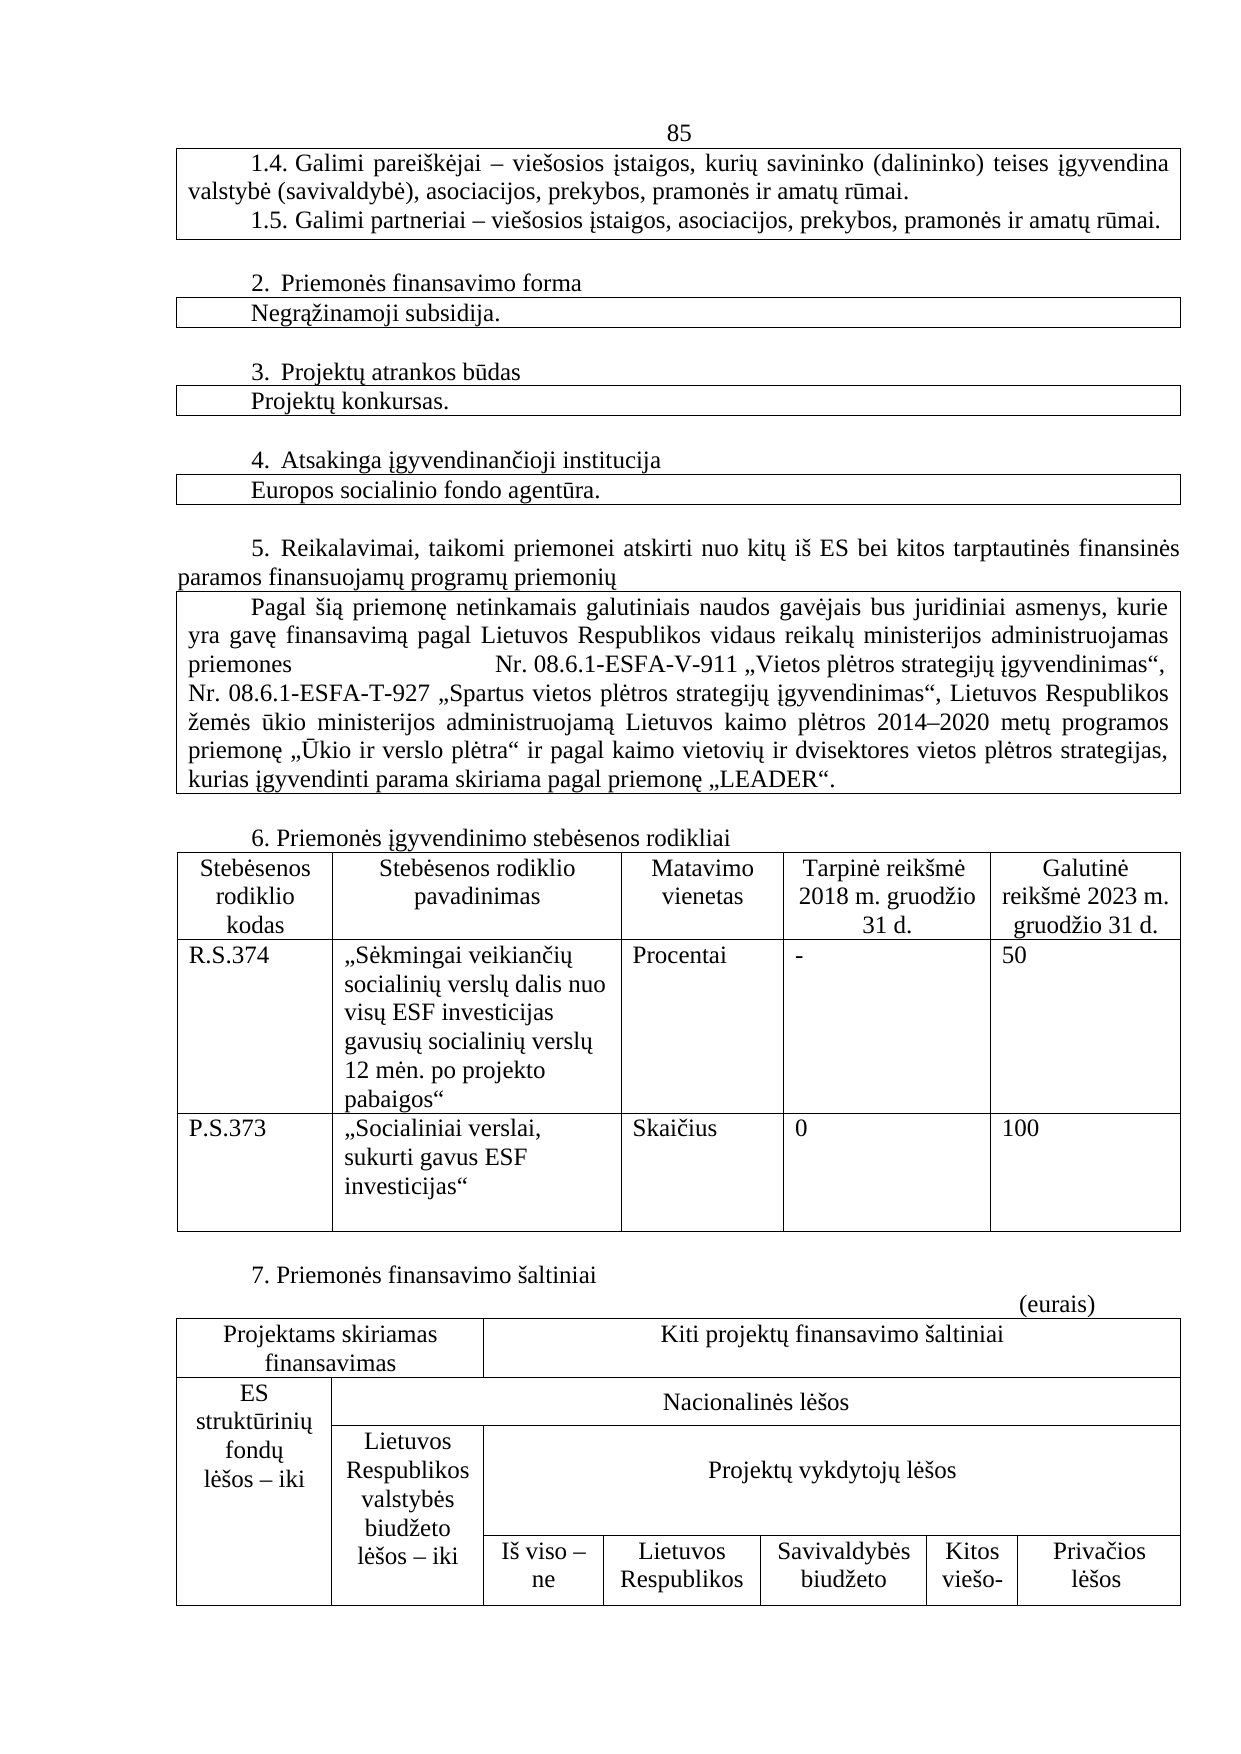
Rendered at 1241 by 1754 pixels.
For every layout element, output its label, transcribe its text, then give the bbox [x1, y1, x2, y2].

table_header Negrąžinamoji subsidija. [177, 298, 1180, 327]
table_header Stebėsenos rodiklio pavadinimas [333, 853, 621, 939]
table_header Stebėsenos rodiklio kodas [178, 853, 332, 939]
table_header Kiti projektų finansavimo šaltiniai [484, 1319, 1180, 1377]
table_cell 100 [991, 1114, 1180, 1231]
text 7. Priemonės finansavimo šaltiniai [251, 1261, 1181, 1289]
text 5. Reikalavimai, taikomi priemonei atskirti nuo kitų iš ES bei kitos tarptautinės finansinės paramos finansuojamų programų priemonių [177, 533, 1181, 591]
table_header Matavimo vienetas [622, 853, 783, 939]
table_cell Lietuvos Respublikos valstybės biudžeto lėšos – iki [332, 1426, 483, 1605]
table_cell Skaičius [622, 1114, 783, 1231]
table_cell 0 [784, 1114, 990, 1231]
table_header Projektų konkursas. [177, 386, 1180, 415]
table_cell Kitos viešo- [927, 1536, 1017, 1605]
table_cell Savivaldybės biudžeto [761, 1536, 926, 1605]
table_cell Lietuvos Respublikos [604, 1536, 760, 1605]
table_cell - [784, 940, 990, 1112]
text 2. Priemonės finansavimo forma [215, 268, 1181, 297]
table_cell „Sėkmingai veikiančių socialinių verslų dalis nuo visų ESF investicijas gavusių socialinių verslų 12 mėn. po projekto pabaigos“ [333, 940, 621, 1112]
table_header Galutinė reikšmė 2023 m. gruodžio 31 d. [991, 853, 1180, 939]
table_cell 1.4. Galimi pareiškėjai – viešosios įstaigos, kurių savininko (dalininko) teises įgyvendina valstybė (savivaldybė), asociacijos, prekybos, pramonės ir amatų rūmai. 1.5. Galimi partneriai – viešosios įstaigos, asociacijos, prekybos, pramonės ir amatų rūmai. [177, 149, 1180, 238]
text 4. Atsakinga įgyvendinančioji institucija [215, 445, 1181, 474]
table_cell Privačios lėšos [1018, 1536, 1180, 1605]
table_cell P.S.373 [178, 1114, 332, 1231]
table_cell 50 [991, 940, 1180, 1112]
table_header Tarpinė reikšmė 2018 m. gruodžio 31 d. [784, 853, 990, 939]
text 6. Priemonės įgyvendinimo stebėsenos rodikliai [177, 823, 1181, 852]
text (eurais) [177, 1289, 1181, 1318]
table_header Europos socialinio fondo agentūra. [177, 475, 1180, 503]
table_cell Procentai [622, 940, 783, 1112]
table_cell Projektų vykdytojų lėšos [484, 1426, 1180, 1535]
table_cell R.S.374 [178, 940, 332, 1112]
table_header Projektams skiriamas finansavimas [177, 1319, 483, 1377]
table_header Pagal šią priemonę netinkamais galutiniais naudos gavėjais bus juridiniai asmenys, kurie yra gavę finansavimą pagal Lietuvos Respublikos vidaus reikalų ministerijos administruojamas priemones Nr. 08.6.1-ESFA-V-911 „Vietos plėtros strategijų įgyvendinimas“, Nr. 08.6.1-ESFA-T-927 „Spartus vietos plėtros strategijų įgyvendinimas“, Lietuvos Respublikos žemės ūkio ministerijos administruojamą Lietuvos kaimo plėtros 2014–2020 metų programos priemonę „Ūkio ir verslo plėtra“ ir pagal kaimo vietovių ir dvisektores vietos plėtros strategijas, kurias įgyvendinti parama skiriama pagal priemonę „LEADER“. [177, 592, 1180, 793]
table_cell ES struktūrinių fondų lėšos – iki [177, 1378, 331, 1605]
table_cell Nacionalinės lėšos [332, 1378, 1180, 1425]
table_cell Iš viso – ne [484, 1536, 603, 1605]
text 3. Projektų atrankos būdas [215, 357, 1181, 385]
table_cell „Socialiniai verslai, sukurti gavus ESF investicijas“ [333, 1114, 621, 1231]
